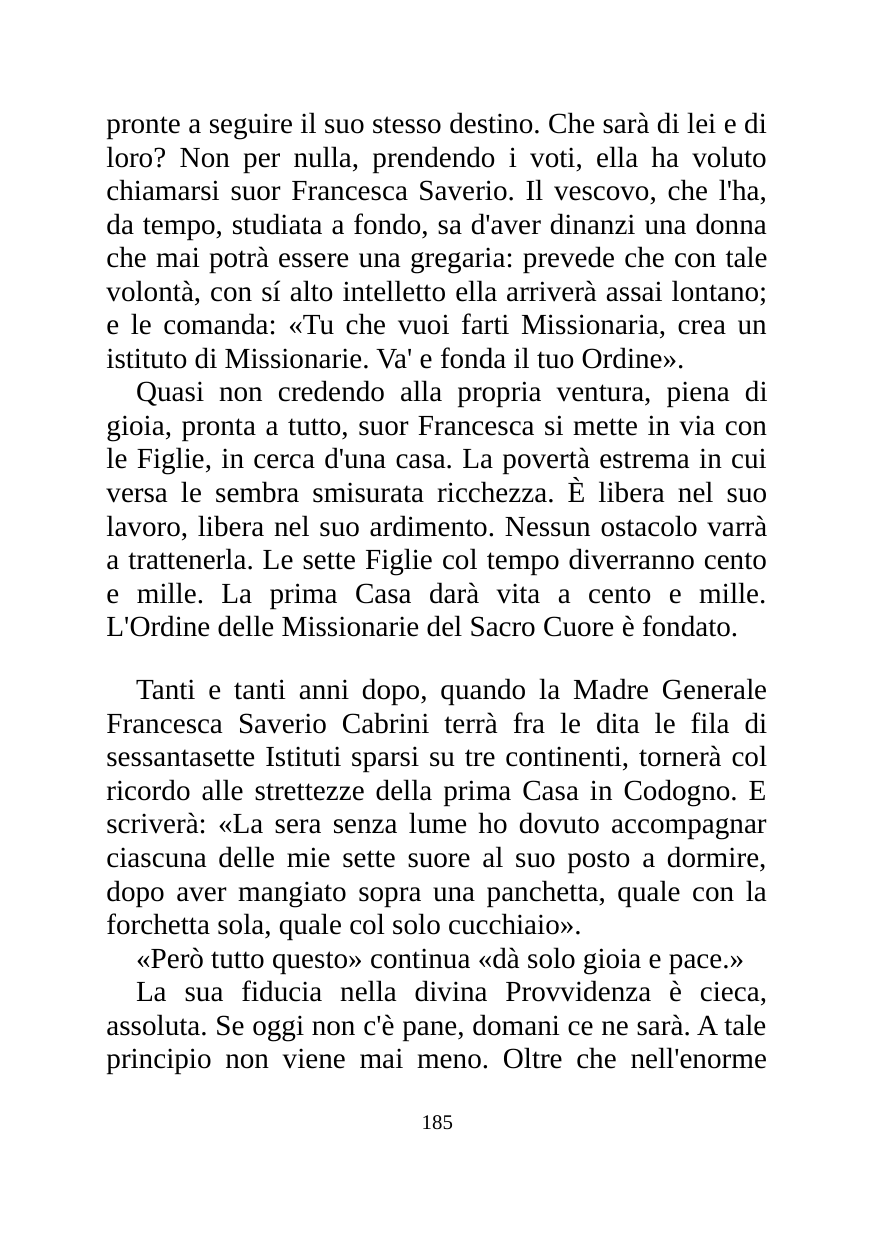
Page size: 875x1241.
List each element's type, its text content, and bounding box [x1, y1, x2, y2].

text Tanti e tanti anni dopo, quando la Madre Generale Francesca Saverio Cabrini terrà fra le dita le fila di sessantasette Istituti sparsi su tre continenti, tornerà col ricordo alle strettezze della prima Casa in Codogno. E scriverà: «La sera senza lume ho dovuto accompagnar ciascuna delle mie sette suore al suo posto a dormire, dopo aver mangiato sopra una panchetta, quale con la forchetta sola, quale col solo cucchiaio». [106, 672, 768, 941]
text La sua fiducia nella divina Provvidenza è cieca, assoluta. Se oggi non c'è pane, domani ce ne sarà. A tale principio non viene mai meno. Oltre che nell'enorme [106, 974, 768, 1075]
text Quasi non credendo alla propria ventura, piena di gioia, pronta a tutto, suor Francesca si mette in via con le Figlie, in cerca d'una casa. La povertà estrema in cui versa le sembra smisurata ricchezza. È libera nel suo lavoro, libera nel suo ardimento. Nessun ostacolo varrà a trattenerla. Le sette Figlie col tempo diverranno cento e mille. La prima Casa darà vita a cento e mille. L'Ordine delle Missionarie del Sacro Cuore è fondato. [106, 374, 768, 643]
text «Però tutto questo» continua «dà solo gioia e pace.» [106, 941, 768, 974]
text pronte a seguire il suo stesso destino. Che sarà di lei e di loro? Non per nulla, prendendo i voti, ella ha voluto chiamarsi suor Francesca Saverio. Il vescovo, che l'ha, da tempo, studiata a fondo, sa d'aver dinanzi una donna che mai potrà essere una gregaria: prevede che con tale volontà, con sí alto intelletto ella arriverà assai lontano; e le comanda: «Tu che vuoi farti Missionaria, crea un istituto di Missionarie. Va' e fonda il tuo Ordine». [106, 106, 768, 374]
